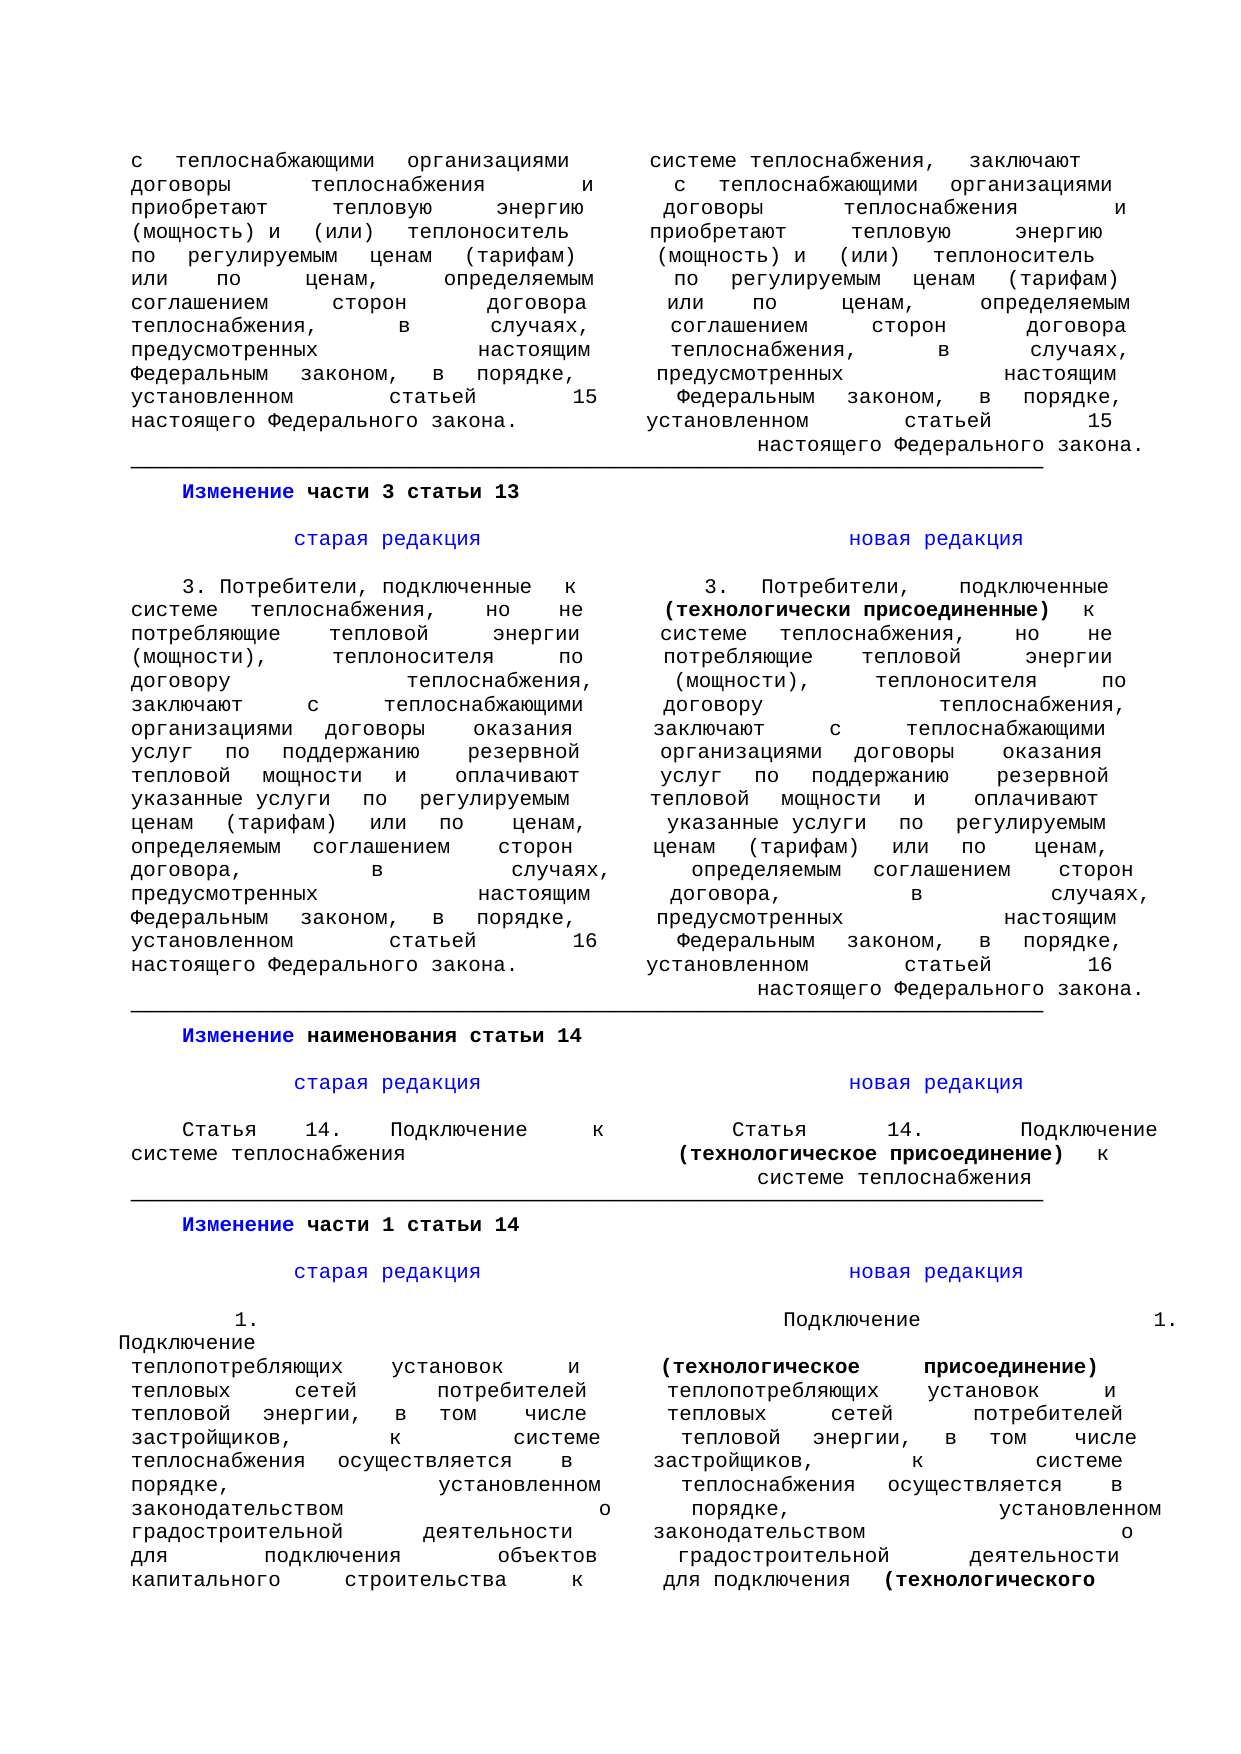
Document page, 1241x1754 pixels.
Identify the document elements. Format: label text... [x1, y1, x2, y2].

text ценам (тарифам) или по ценам, указанные услуги по регулируемым [118, 812, 1181, 836]
text по регулируемым ценам (тарифам) (мощность) и (или) теплоноситель [118, 244, 1181, 268]
text потребляющие тепловой энергии системе теплоснабжения, но не [118, 623, 1181, 647]
text тепловой энергии, в том числе тепловых сетей потребителей [118, 1403, 1181, 1427]
text теплопотребляющих установок и (технологическое присоединение) [118, 1356, 1181, 1379]
text договору теплоснабжения, (мощности), теплоносителя по [118, 670, 1181, 694]
text Статья 14. Подключение к Статья 14. Подключение [118, 1119, 1181, 1143]
text Федеральным законом, в порядке, предусмотренных настоящим [118, 907, 1181, 930]
text старая редакция новая редакция [118, 1261, 1181, 1285]
text для подключения объектов градостроительной деятельности [118, 1545, 1181, 1569]
text системе теплоснабжения [118, 1167, 1181, 1190]
text соглашением сторон договора или по ценам, определяемым [118, 292, 1181, 316]
text законодательством о порядке, установленном [118, 1498, 1181, 1521]
text (мощность) и (или) теплоноситель приобретают тепловую энергию [118, 221, 1181, 244]
text заключают с теплоснабжающими договору теплоснабжения, [118, 694, 1181, 717]
text застройщиков, к системе тепловой энергии, в том числе [118, 1427, 1181, 1451]
text 3. Потребители, подключенные к 3. Потребители, подключенные [118, 576, 1181, 599]
text Изменение части 1 статьи 14 [118, 1214, 1181, 1238]
text (мощности), теплоносителя по потребляющие тепловой энергии [118, 647, 1181, 670]
text теплоснабжения осуществляется в застройщиков, к системе [118, 1451, 1181, 1474]
text градостроительной деятельности законодательством о [118, 1521, 1181, 1545]
text услуг по поддержанию резервной организациями договоры оказания [118, 741, 1181, 765]
text указанные услуги по регулируемым тепловой мощности и оплачивают [118, 788, 1181, 812]
text определяемым соглашением сторон ценам (тарифам) или по ценам, [118, 836, 1181, 859]
text системе теплоснабжения (технологическое присоединение) к [118, 1143, 1181, 1167]
text или по ценам, определяемым по регулируемым ценам (тарифам) [118, 268, 1181, 292]
text старая редакция новая редакция [118, 1072, 1181, 1096]
text настоящего Федерального закона. установленном статьей 15 [118, 410, 1181, 434]
text ───────────────────────────────────────────────────────────────────────── [118, 1190, 1181, 1214]
text тепловой мощности и оплачивают услуг по поддержанию резервной [118, 765, 1181, 788]
text порядке, установленном теплоснабжения осуществляется в [118, 1474, 1181, 1498]
text ───────────────────────────────────────────────────────────────────────── [118, 457, 1181, 481]
text организациями договоры оказания заключают с теплоснабжающими [118, 717, 1181, 741]
text Изменение части 3 статьи 13 [118, 481, 1181, 505]
text установленном статьей 16 Федеральным законом, в порядке, [118, 930, 1181, 954]
text предусмотренных настоящим договора, в случаях, [118, 883, 1181, 907]
text настоящего Федерального закона. [118, 978, 1181, 1001]
text договора, в случаях, определяемым соглашением сторон [118, 859, 1181, 883]
text старая редакция новая редакция [118, 528, 1181, 552]
text тепловых сетей потребителей теплопотребляющих установок и [118, 1379, 1181, 1403]
text с теплоснабжающими организациями системе теплоснабжения, заключают [118, 150, 1181, 174]
text 1. Подключение 1. Подключение [118, 1309, 1181, 1356]
text Федеральным законом, в порядке, предусмотренных настоящим [118, 363, 1181, 386]
text установленном статьей 15 Федеральным законом, в порядке, [118, 386, 1181, 410]
text приобретают тепловую энергию договоры теплоснабжения и [118, 197, 1181, 221]
text Изменение наименования статьи 14 [118, 1025, 1181, 1048]
text договоры теплоснабжения и с теплоснабжающими организациями [118, 174, 1181, 197]
text теплоснабжения, в случаях, соглашением сторон договора [118, 316, 1181, 339]
text капитального строительства к для подключения (технологического [118, 1569, 1181, 1592]
text ───────────────────────────────────────────────────────────────────────── [118, 1001, 1181, 1025]
text настоящего Федерального закона. установленном статьей 16 [118, 954, 1181, 978]
text настоящего Федерального закона. [118, 434, 1181, 457]
text системе теплоснабжения, но не (технологически присоединенные) к [118, 599, 1181, 623]
text предусмотренных настоящим теплоснабжения, в случаях, [118, 339, 1181, 363]
